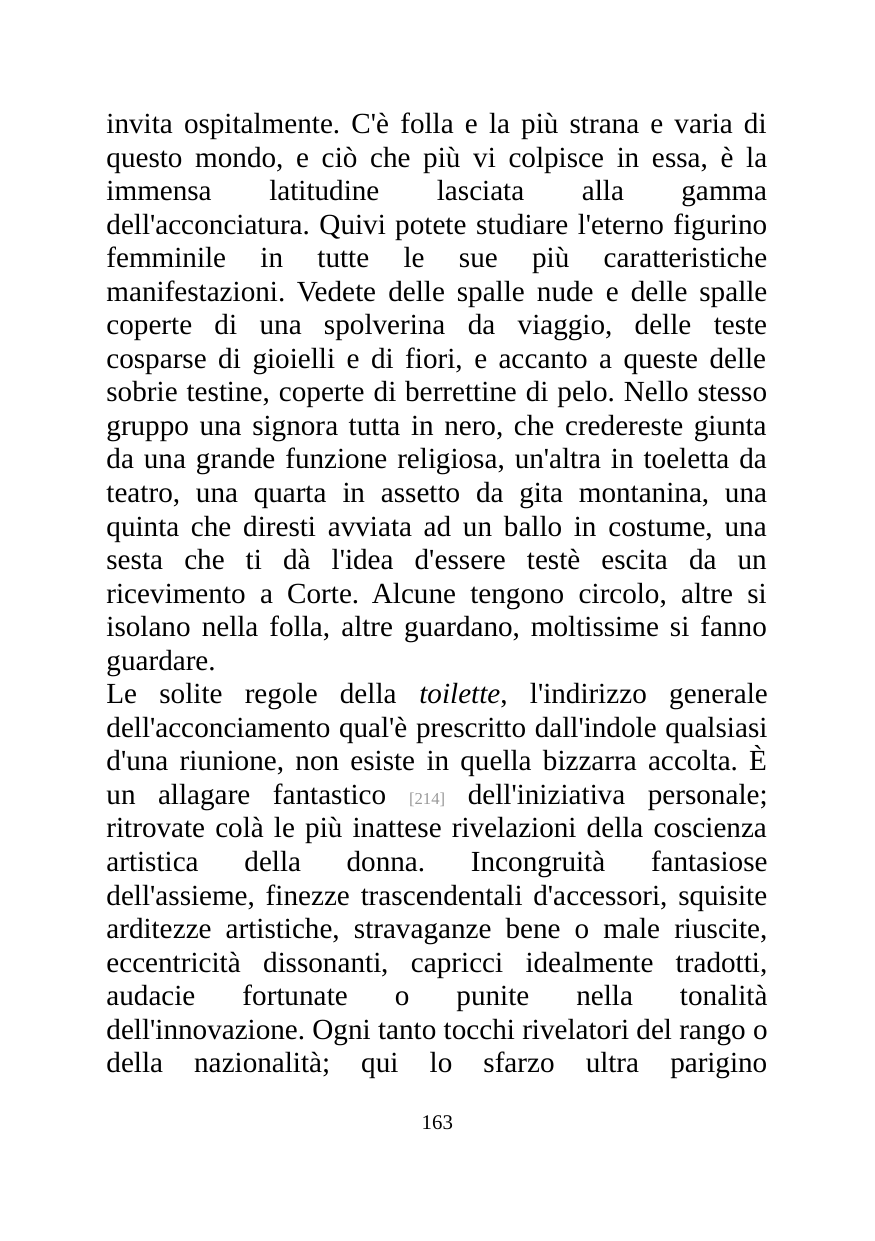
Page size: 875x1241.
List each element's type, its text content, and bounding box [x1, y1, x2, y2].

text Le solite regole della toilette, l'indirizzo generale dell'acconciamento qual'è prescritto dall'indole qualsiasi d'una riunione, non esiste in quella bizzarra accolta. È un allagare fantastico [214] dell'iniziativa personale; ritrovate colà le più inattese rivelazioni della coscienza artistica della donna. Incongruità fantasiose dell'assieme, finezze trascendentali d'accessori, squisite arditezze artistiche, stravaganze bene o male riuscite, eccentricità dissonanti, capricci idealmente tradotti, audacie fortunate o punite nella tonalità dell'innovazione. Ogni tanto tocchi rivelatori del rango o della nazionalità; qui lo sfarzo ultra parigino [106, 676, 768, 1079]
text invita ospitalmente. C'è folla e la più strana e varia di questo mondo, e ciò che più vi colpisce in essa, è la immensa latitudine lasciata alla gamma dell'acconciatura. Quivi potete studiare l'eterno figurino femminile in tutte le sue più caratteristiche manifestazioni. Vedete delle spalle nude e delle spalle coperte di una spolverina da viaggio, delle teste cosparse di gioielli e di fiori, e accanto a queste delle sobrie testine, coperte di berrettine di pelo. Nello stesso gruppo una signora tutta in nero, che credereste giunta da una grande funzione religiosa, un'altra in toeletta da teatro, una quarta in assetto da gita montanina, una quinta che diresti avviata ad un ballo in costume, una sesta che ti dà l'idea d'essere testè escita da un ricevimento a Corte. Alcune tengono circolo, altre si isolano nella folla, altre guardano, moltissime si fanno guardare. [106, 106, 768, 676]
